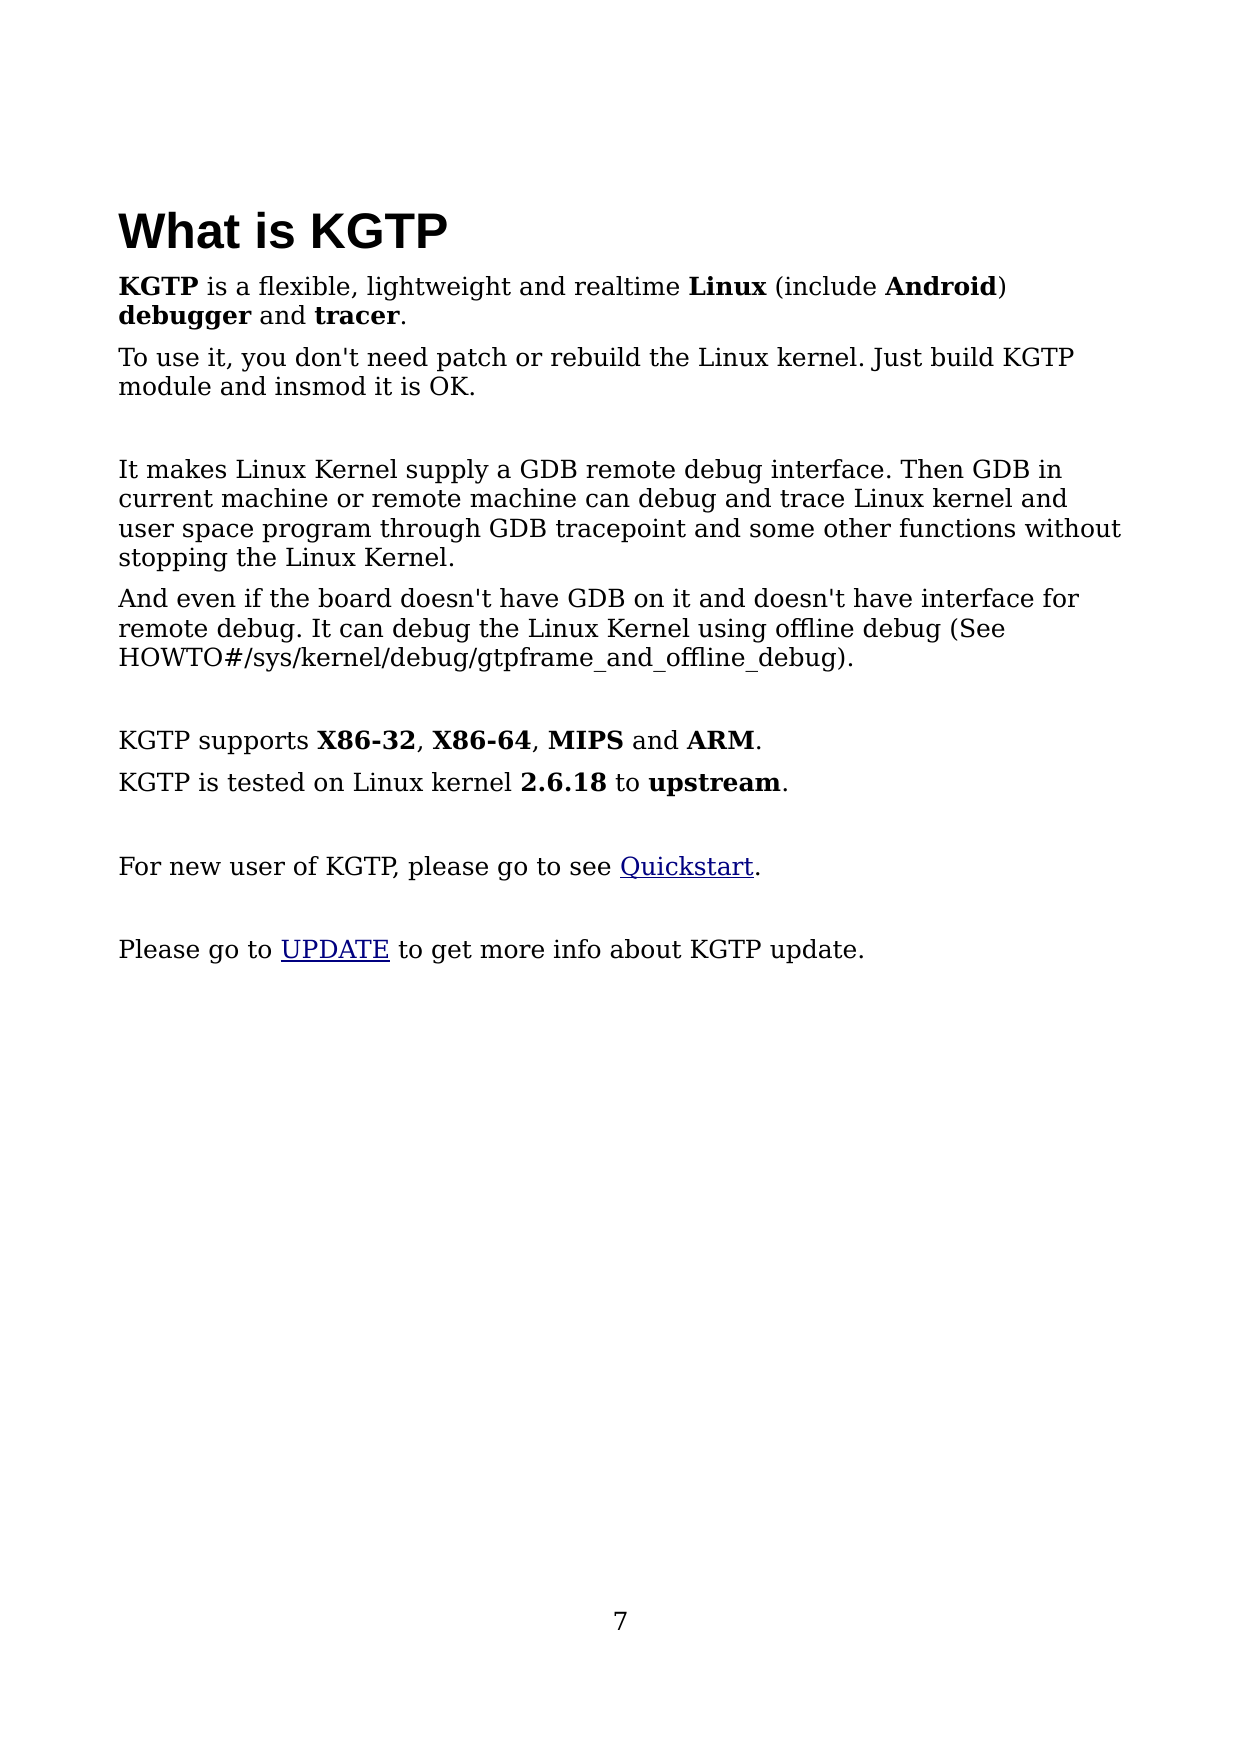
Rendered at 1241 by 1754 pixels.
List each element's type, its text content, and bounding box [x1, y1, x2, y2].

text KGTP is tested on Linux kernel 2.6.18 to upstream. [118, 768, 1122, 798]
text And even if the board doesn't have GDB on it and doesn't have interface for remote debug. It can debug the Linux Kernel using offline debug (See HOWTO#/sys/kernel/debug/gtpframe_and_offline_debug). [118, 585, 1122, 672]
text KGTP is a flexible, lightweight and realtime Linux (include Android) debugger and tracer. [118, 272, 1122, 331]
text Please go to UPDATE to get more info about KGTP update. [118, 935, 1122, 964]
text It makes Linux Kernel supply a GDB remote debug interface. Then GDB in current machine or remote machine can debug and trace Linux kernel and user space program through GDB tracepoint and some other functions without stopping the Linux Kernel. [118, 456, 1122, 572]
text KGTP supports X86-32, X86-64, MIPS and ARM. [118, 726, 1122, 756]
text For new user of KGTP, please go to see Quickstart. [118, 852, 1122, 881]
text To use it, you don't need patch or rebuild the Linux kernel. Just build KGTP module and insmod it is OK. [118, 343, 1122, 401]
subtitle What is KGTP [118, 202, 1122, 259]
